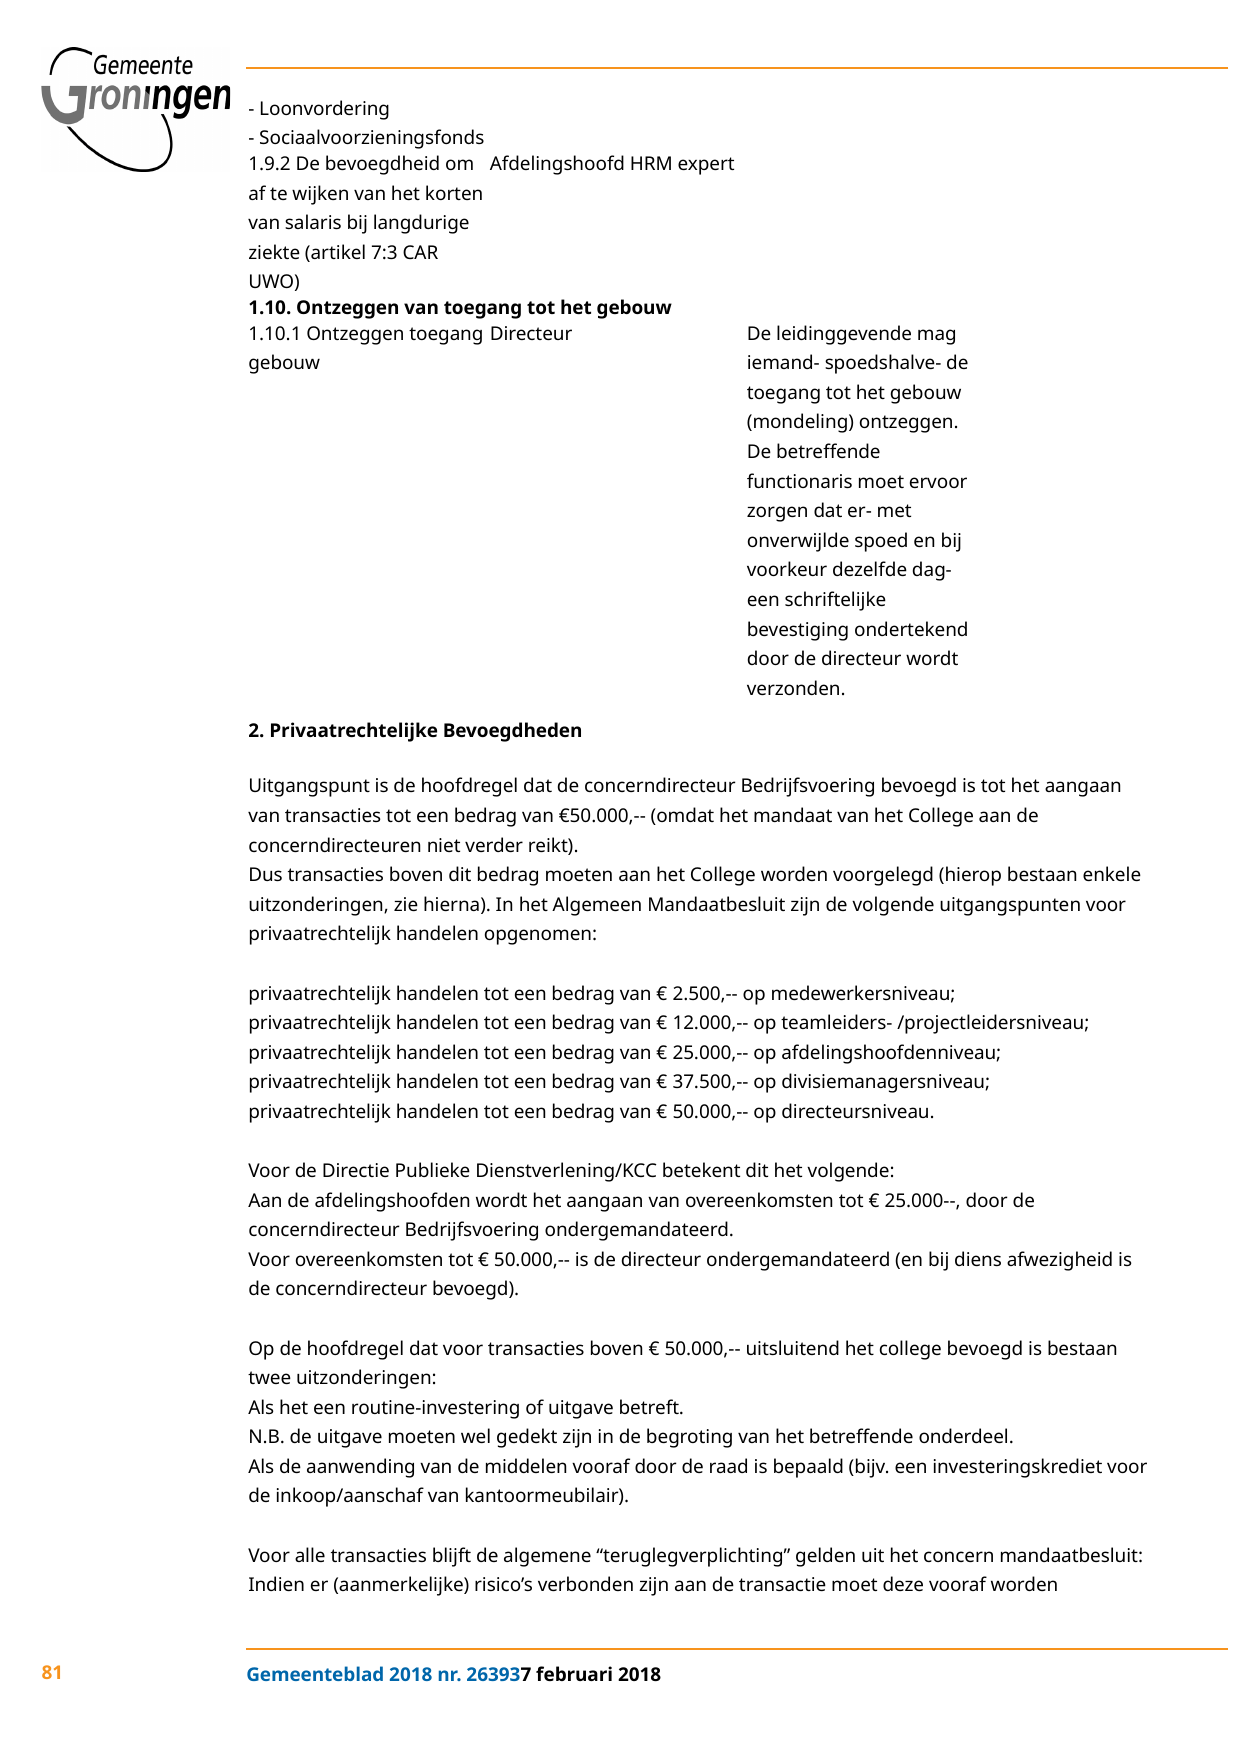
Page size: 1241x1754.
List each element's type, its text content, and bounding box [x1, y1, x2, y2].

text Uitgangspunt is de hoofdregel dat de concerndirecteur Bedrijfsvoering bevoegd is tot het aangaan van transacties tot een bedrag van €50.000,-- (omdat het mandaat van het College aan de concerndirecteuren niet verder reikt). [248, 773, 1152, 858]
text privaatrechtelijk handelen tot een bedrag van € 12.000,-- op teamleiders- /projectleidersniveau; [248, 1009, 1152, 1035]
table_cell [490, 95, 747, 150]
picture [41, 47, 231, 172]
table_cell - Loonvordering - Sociaalvoorzieningsfonds [248, 95, 489, 150]
table_cell 1.9.2 De bevoegdheid om af te wijken van het korten van salaris bij langdurige ziekte (artikel 7:3 CAR UWO) [248, 150, 489, 294]
text Als het een routine-investering of uitgave betreft. [248, 1394, 1152, 1420]
text 2. Privaatrechtelijke Bevoegdheden [248, 717, 1152, 743]
table_cell [747, 95, 972, 150]
table_cell Directeur [490, 320, 747, 701]
text privaatrechtelijk handelen tot een bedrag van € 50.000,-- op directeursniveau. [248, 1098, 1152, 1124]
text Op de hoofdregel dat voor transacties boven € 50.000,-- uitsluitend het college bevoegd is bestaan twee uitzonderingen: [248, 1335, 1152, 1390]
text N.B. de uitgave moeten wel gedekt zijn in de begroting van het betreffende onderdeel. [248, 1423, 1152, 1449]
table_cell 1.10.1 Ontzeggen toegang gebouw [248, 320, 489, 701]
table_cell [747, 150, 972, 294]
text Voor de Directie Publieke Dienstverlening/KCC betekent dit het volgende: [248, 1157, 1152, 1183]
text Voor alle transacties blijft de algemene “teruglegverplichting” gelden uit het concern mandaatbesluit: Indien er (aanmerkelijke) risico’s verbonden zijn aan de transactie moet deze vooraf worden [248, 1542, 1152, 1597]
text Aan de afdelingshoofden wordt het aangaan van overeenkomsten tot € 25.000--, door de concerndirecteur Bedrijfsvoering ondergemandateerd. [248, 1187, 1152, 1242]
text privaatrechtelijk handelen tot een bedrag van € 25.000,-- op afdelingshoofdenniveau; [248, 1039, 1152, 1065]
table_cell Afdelingshoofd HRM expert [490, 150, 747, 294]
text privaatrechtelijk handelen tot een bedrag van € 37.500,-- op divisiemanagersniveau; [248, 1068, 1152, 1094]
text Dus transacties boven dit bedrag moeten aan het College worden voorgelegd (hierop bestaan enkele uitzonderingen, zie hierna). In het Algemeen Mandaatbesluit zijn de volgende uitgangspunten voor privaatrechtelijk handelen opgenomen: [248, 861, 1152, 946]
text Als de aanwending van de middelen vooraf door de raad is bepaald (bijv. een investeringskrediet voor de inkoop/aanschaf van kantoormeubilair). [248, 1453, 1152, 1508]
table_cell De leidinggevende mag iemand- spoedshalve- de toegang tot het gebouw (mondeling) ontzeggen. De betreffende functionaris moet ervoor zorgen dat er- met onverwijlde spoed en bij voorkeur dezelfde dag- een schriftelijke bevestiging ondertekend door de directeur wordt verzonden. [747, 320, 972, 701]
text Voor overeenkomsten tot € 50.000,-- is de directeur ondergemandateerd (en bij diens afwezigheid is de concerndirecteur bevoegd). [248, 1246, 1152, 1301]
table_cell 1.10. Ontzeggen van toegang tot het gebouw [248, 294, 972, 320]
text privaatrechtelijk handelen tot een bedrag van € 2.500,-- op medewerkersniveau; [248, 980, 1152, 1006]
